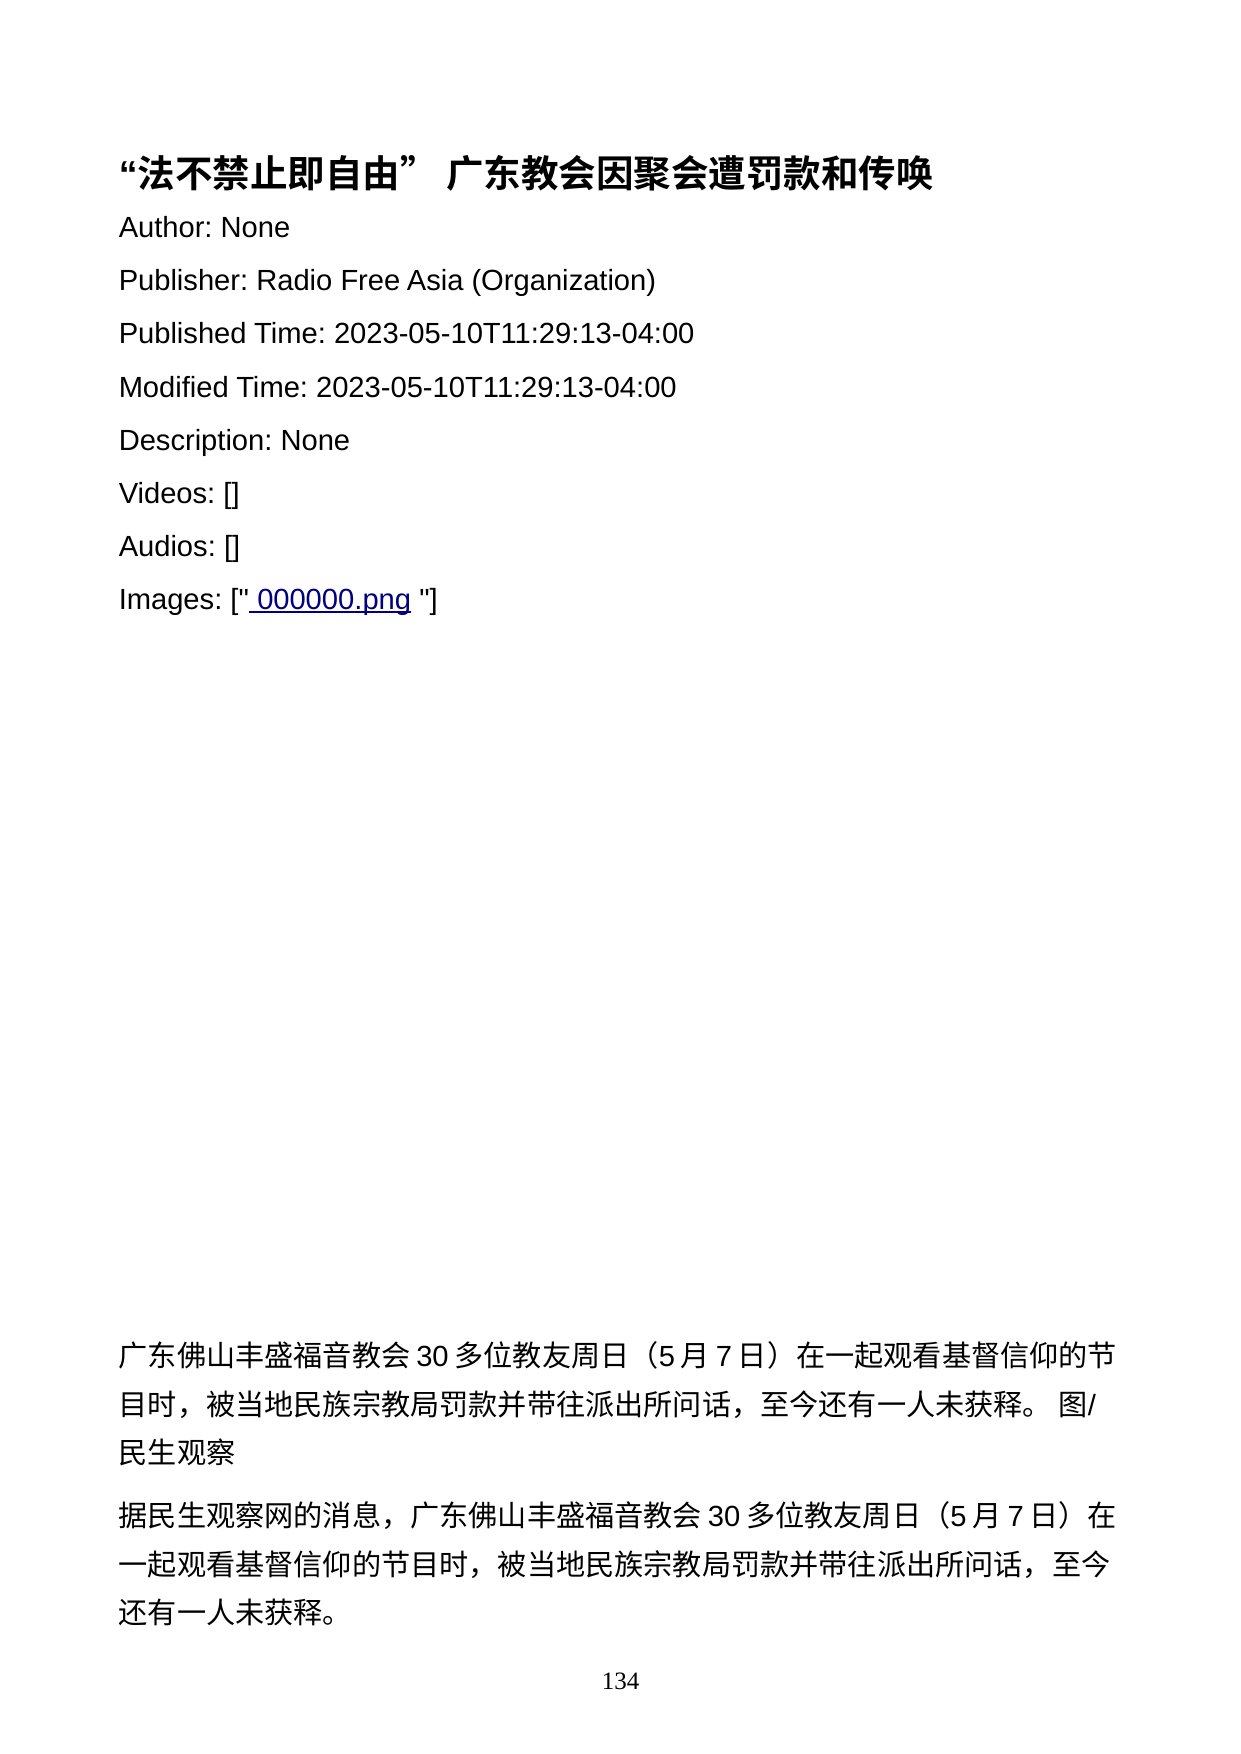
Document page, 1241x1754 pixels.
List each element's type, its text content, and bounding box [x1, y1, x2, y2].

text Images: [" 000000.png "] [118, 582, 1122, 616]
text Videos: [] [118, 476, 1122, 509]
text Publisher: Radio Free Asia (Organization) [118, 263, 1122, 297]
text Author: None [118, 210, 1122, 244]
subtitle “法不禁止即自由” 广东教会因聚会遭罚款和传唤 [118, 143, 1122, 198]
text 据民生观察网的消息，广东佛山丰盛福音教会30多位教友周日（5月7日）在一起观看基督信仰的节目时，被当地民族宗教局罚款并带往派出所问话，至今还有一人未获释。 [118, 1493, 1122, 1632]
text 广东佛山丰盛福音教会30多位教友周日（5月7日）在一起观看基督信仰的节目时，被当地民族宗教局罚款并带往派出所问话，至今还有一人未获释。 图/民生观察 [118, 635, 1122, 1472]
text Audios: [] [118, 529, 1122, 563]
text Description: None [118, 423, 1122, 456]
text Modified Time: 2023-05-10T11:29:13-04:00 [118, 370, 1122, 403]
text Published Time: 2023-05-10T11:29:13-04:00 [118, 317, 1122, 350]
